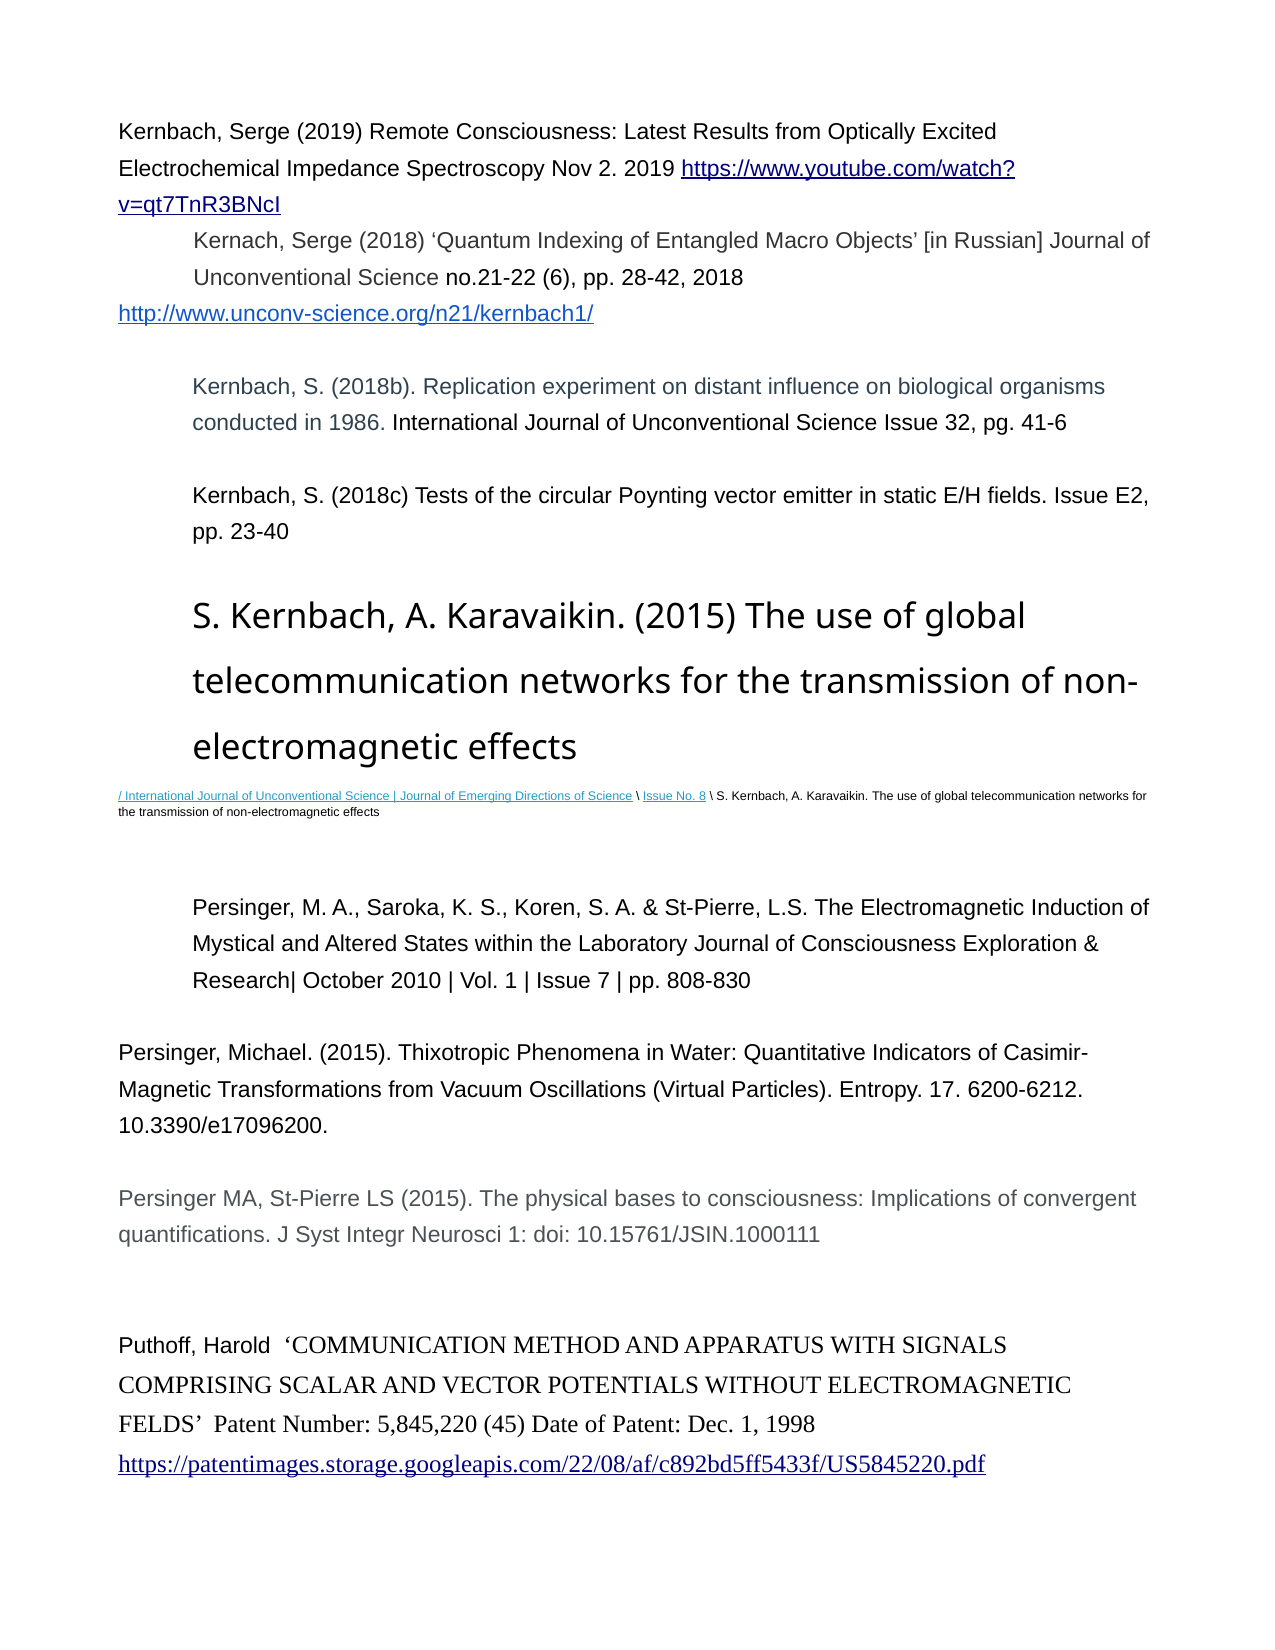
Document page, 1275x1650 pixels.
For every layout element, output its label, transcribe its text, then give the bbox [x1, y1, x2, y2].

subtitle Kernbach, Serge (2019) Remote Consciousness: Latest Results from Optically Excited Electrochemical Impedance Spectroscopy Nov 2. 2019 https://www.youtube.com/watch?v=qt7TnR3BNcI [118, 118, 1157, 217]
text Kernbach, S. (2018b). Replication experiment on distant influence on biological organisms conducted in 1986. International Journal of Unconventional Science Issue 32, pg. 41-6 [192, 373, 1157, 435]
text Kernach, Serge (2018) ‘Quantum Indexing of Entangled Macro Objects’ [in Russian] Journal of Unconventional Science no.21-22 (6), pp. 28-42, 2018 http://www.unconv-science.org/n21/kernbach1/ [118, 227, 1157, 326]
text Persinger, M. A., Saroka, K. S., Koren, S. A. & St-Pierre, L.S. The Electromagnetic Induction of Mystical and Altered States within the Laboratory Journal of Consciousness Exploration & Research| October 2010 | Vol. 1 | Issue 7 | pp. 808-830 [192, 894, 1157, 993]
text Persinger, Michael. (2015). Thixotropic Phenomena in Water: Quantitative Indicators of Casimir-Magnetic Transformations from Vacuum Oscillations (Virtual Particles). Entropy. 17. 6200-6212. 10.3390/e17096200. [118, 1039, 1157, 1138]
text Kernbach, S. (2018c) Tests of the circular Poynting vector emitter in static E/H fields. Issue E2, pp. 23-40 [192, 482, 1157, 544]
text https://patentimages.storage.googleapis.com/22/08/af/c892bd5ff5433f/US5845220.pdf [118, 1449, 1157, 1478]
subtitle S. Kernbach, A. Karavaikin. (2015) The use of global telecommunication networks for the transmission of non-electromagnetic effects [192, 591, 1157, 770]
text Persinger MA, St-Pierre LS (2015). The physical bases to consciousness: Implications of convergent quantifications. J Syst Integr Neurosci 1: doi: 10.15761/JSIN.1000111 [118, 1185, 1157, 1247]
text / International Journal of Unconventional Science | Journal of Emerging Directions of Science \ Issue No. 8 \ S. Kernbach, A. Karavaikin. The use of global telecommunication networks for the transmission of non-electromagnetic effects [118, 788, 1157, 819]
text Puthoff, Harold ‘COMMUNICATION METHOD AND APPARATUS WITH SIGNALS COMPRISING SCALAR AND VECTOR POTENTIALS WITHOUT ELECTROMAGNETIC FELDS’ Patent Number: 5,845,220 (45) Date of Patent: Dec. 1, 1998 [118, 1330, 1157, 1438]
